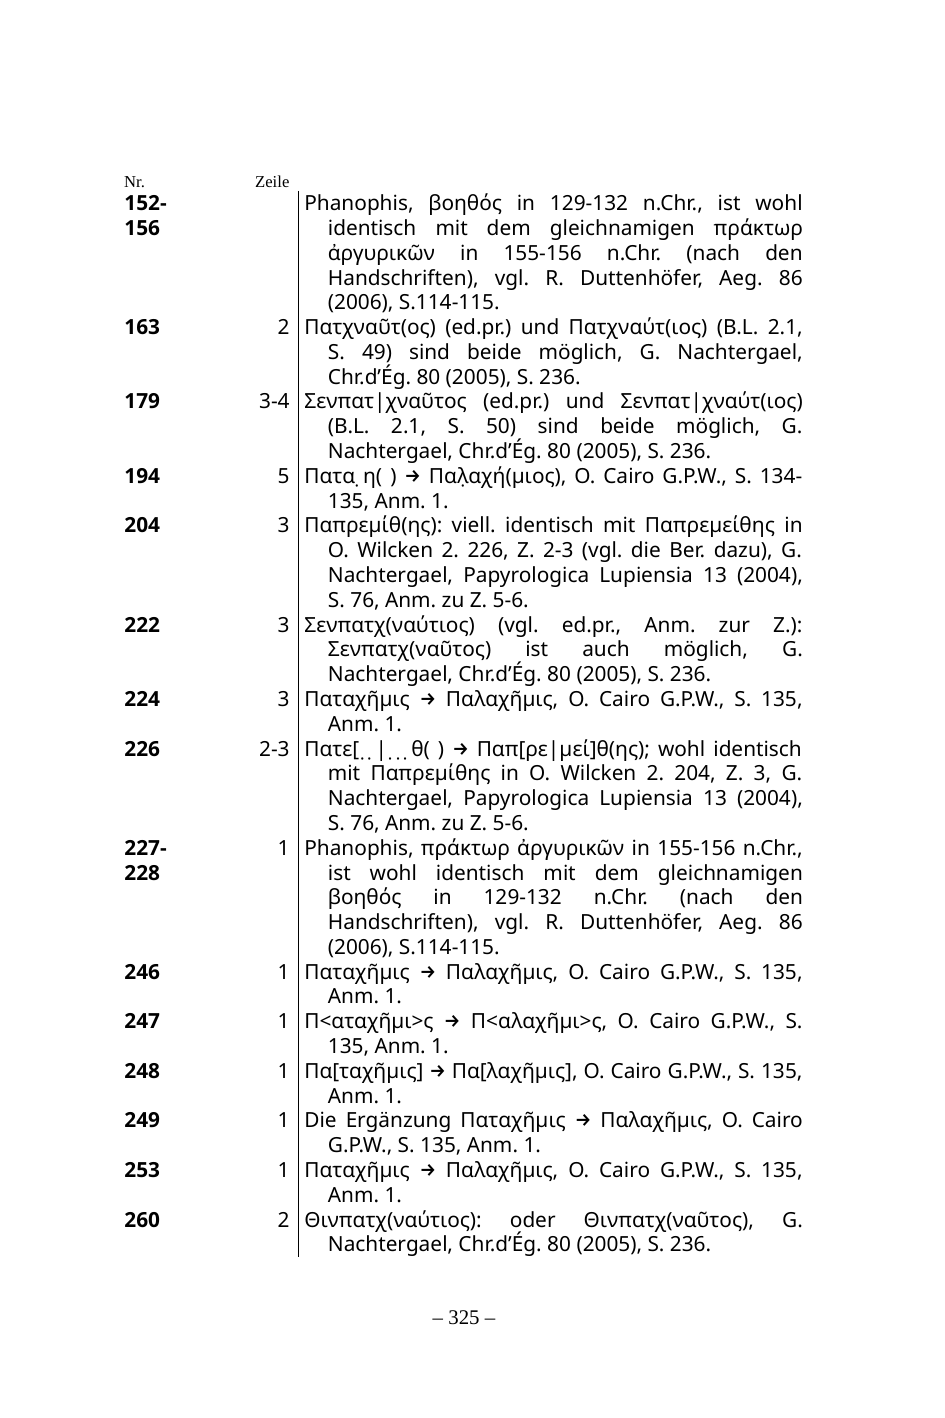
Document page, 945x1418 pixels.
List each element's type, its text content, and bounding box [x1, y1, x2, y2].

table_cell 222 [118, 612, 207, 687]
table_cell 1 [207, 1158, 298, 1207]
table_cell 5 [207, 464, 298, 513]
table_cell 3-4 [207, 389, 298, 463]
table_cell 3 [207, 687, 298, 736]
table_cell 249 [118, 1108, 207, 1158]
table_cell Παταχῆμις → Παλαχῆμις, O. Cairo G.P.W., S. 135, Anm. 1. [299, 687, 809, 736]
table_cell 1 [207, 1059, 298, 1108]
table_cell 2 [207, 315, 298, 389]
table_cell 3 [207, 612, 298, 687]
table_cell 248 [118, 1059, 207, 1108]
table_cell Phanophis, βοηθός in 129-132 n.Chr., ist wohl identisch mit dem gleichnamigen πράκτωρ ἀργυρικῶν in 155-156 n.Chr. (nach den Handschriften), vgl. R. Duttenhöfer, Aeg. 86 (2006), S.114-115. [299, 191, 809, 315]
table_cell 1 [207, 1009, 298, 1058]
table_cell 226 [118, 736, 207, 835]
table_cell Πατα ̣η( ) → Παλ̣αχή(μιος), O. Cairo G.P.W., S. 134-135, Anm. 1. [299, 464, 809, 513]
table_cell 163 [118, 315, 207, 389]
table_cell 1 [207, 1108, 298, 1158]
table_cell Σενπατχ(ναύτιος) (vgl. ed.pr., Anm. zur Z.): Σενπατχ(ναῦτος) ist auch möglich, G. Nachtergael, Chr.d’Ég. 80 (2005), S. 236. [299, 612, 809, 687]
table_cell 260 [118, 1207, 207, 1257]
table_cell 179 [118, 389, 207, 463]
table_cell 247 [118, 1009, 207, 1058]
table_cell 204 [118, 513, 207, 612]
table_cell Παταχῆμις → Παλαχῆμις, O. Cairo G.P.W., S. 135, Anm. 1. [299, 1158, 809, 1207]
table_cell Die Ergänzung Παταχῆμις → Παλαχῆμις, O. Cairo G.P.W., S. 135, Anm. 1. [299, 1108, 809, 1158]
table_cell Πατε[ ̣ ̣| ̣ ̣ ̣θ( ) → Παπ[ρε|μεί]θ(ης); wohl identisch mit Παπρεμίθης in O. Wilcken 2. 204, Z. 3, G. Nachtergael, Papyrologica Lupiensia 13 (2004), S. 76, Anm. zu Z. 5-6. [299, 736, 809, 835]
table_cell 2-3 [207, 736, 298, 835]
table_cell Παπρεμίθ(ης): viell. identisch mit Παπρεμείθης in O. Wilcken 2. 226, Z. 2-3 (vgl. die Ber. dazu), G. Nachtergael, Papyrologica Lupiensia 13 (2004), S. 76, Anm. zu Z. 5-6. [299, 513, 809, 612]
table_cell 152-156 [118, 191, 207, 315]
table_cell 1 [207, 959, 298, 1009]
table_cell Θινπατχ(ναύτιος): oder Θινπατχ(ναῦτος), G. Nachtergael, Chr.d’Ég. 80 (2005), S. 236. [299, 1207, 809, 1257]
table_cell 3 [207, 513, 298, 612]
table_cell 253 [118, 1158, 207, 1207]
table_cell 2 [207, 1207, 298, 1257]
table_cell 194 [118, 464, 207, 513]
table_cell Πα[ταχῆμις] → Πα[λαχῆμις], O. Cairo G.P.W., S. 135, Anm. 1. [299, 1059, 809, 1108]
table_cell Σενπατ|χναῦτος (ed.pr.) und Σενπατ|χναύτ(ιος) (B.L. 2.1, S. 50) sind beide möglich, G. Nachtergael, Chr.d’Ég. 80 (2005), S. 236. [299, 389, 809, 463]
table_cell [207, 191, 298, 315]
table_cell Πατχναῦτ(ος) (ed.pr.) und Πατχναύτ(ιος) (B.L. 2.1, S. 49) sind beide möglich, G. Nachtergael, Chr.d’Ég. 80 (2005), S. 236. [299, 315, 809, 389]
table_cell 227-228 [118, 835, 207, 959]
table_cell 1 [207, 835, 298, 959]
table_cell 246 [118, 959, 207, 1009]
table_cell 224 [118, 687, 207, 736]
table_cell Phanophis, πράκτωρ ἀργυρικῶν in 155-156 n.Chr., ist wohl identisch mit dem gleichnamigen βοηθός in 129-132 n.Chr. (nach den Handschriften), vgl. R. Duttenhöfer, Aeg. 86 (2006), S.114-115. [299, 835, 809, 959]
table_cell Π<αταχῆμι>ς → Π<αλαχῆμι>ς, O. Cairo G.P.W., S. 135, Anm. 1. [299, 1009, 809, 1058]
table_cell Παταχῆμις → Παλαχῆμις, O. Cairo G.P.W., S. 135, Anm. 1. [299, 959, 809, 1009]
